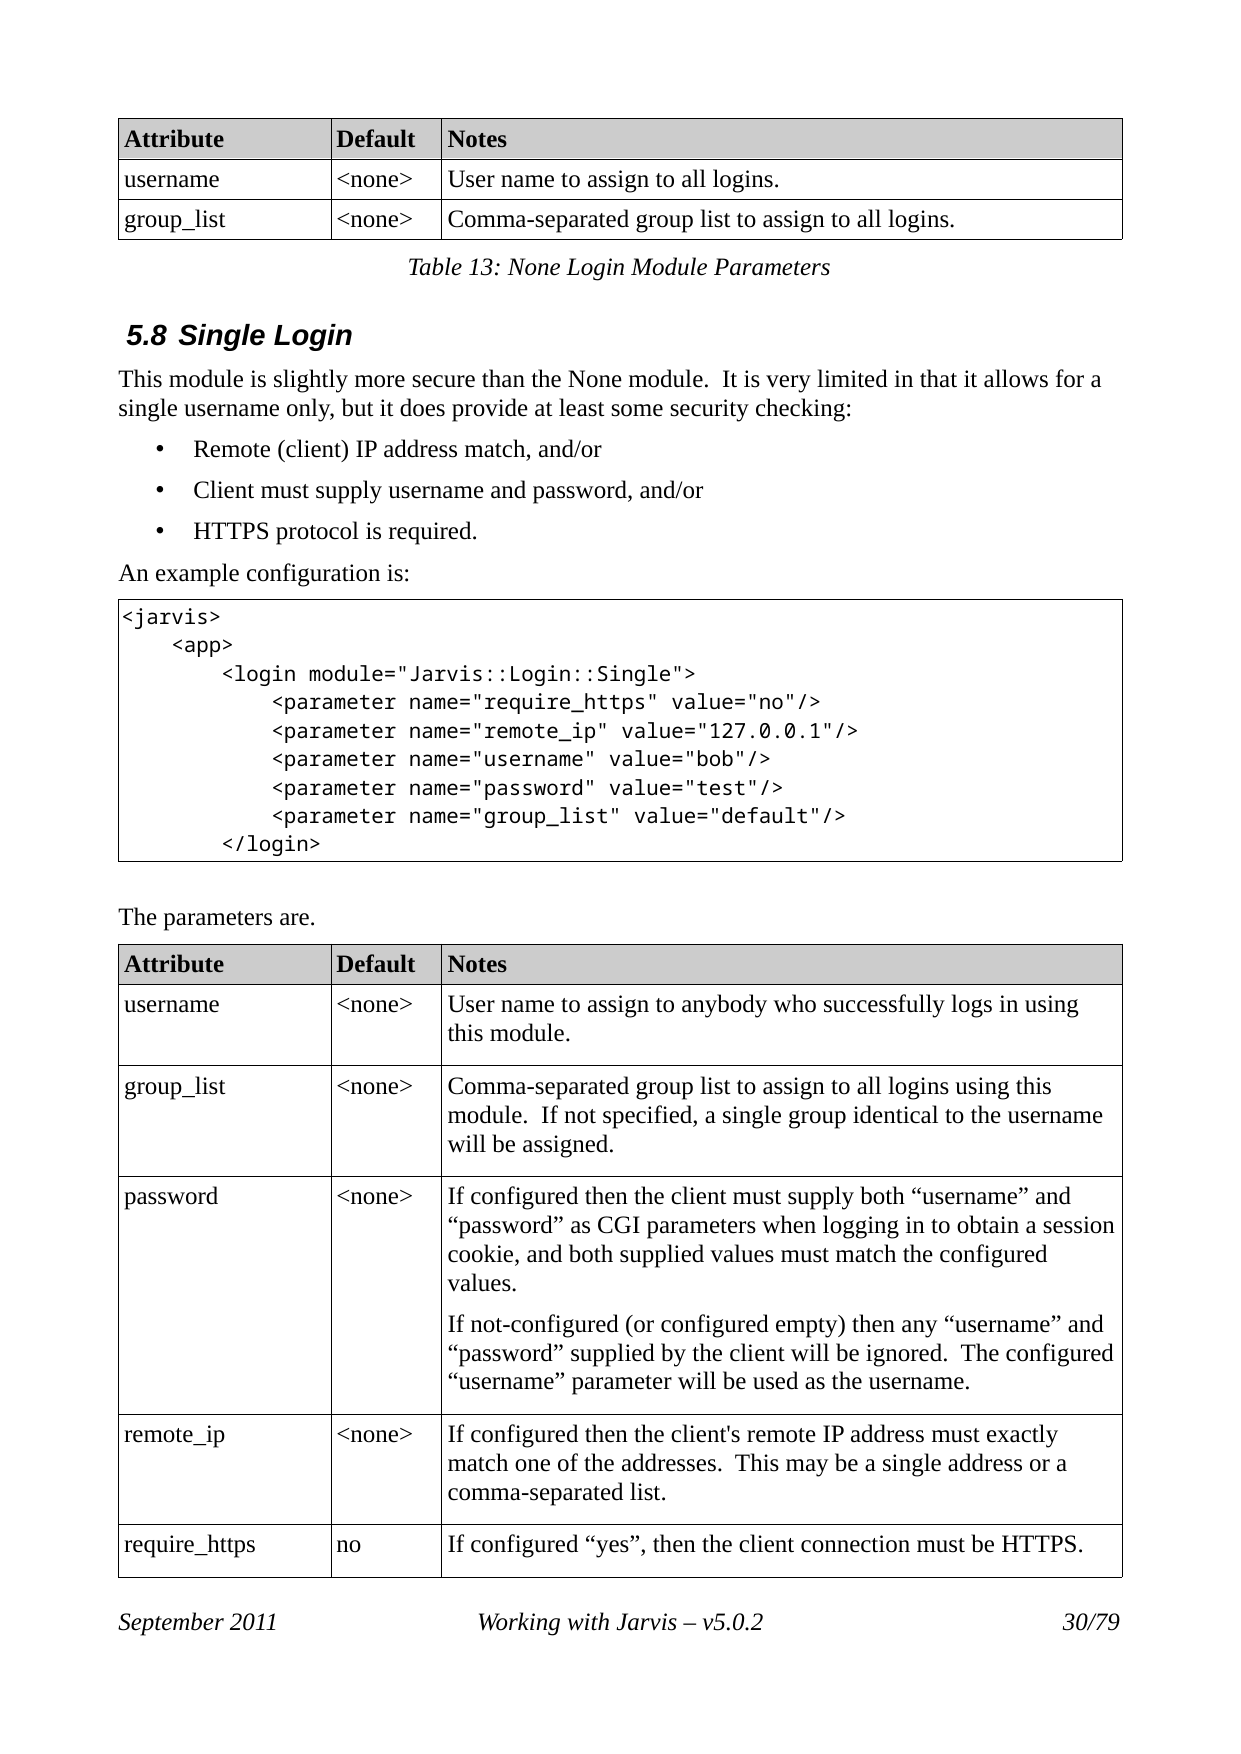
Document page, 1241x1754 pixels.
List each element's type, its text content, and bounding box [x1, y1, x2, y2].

text The parameters are. [118, 902, 1122, 931]
text <parameter name="remote_ip" value="127.0.0.1"/> [119, 713, 1122, 741]
table_cell User name to assign to all logins. [442, 160, 1122, 199]
table_cell require_https [119, 1525, 331, 1577]
table_cell Comma-separated group list to assign to all logins using this module. If not specified, a single group identical to the username will be assigned. [442, 1066, 1122, 1176]
text Table 13: None Login Module Parameters [118, 252, 1122, 280]
table_header Attribute [119, 945, 331, 984]
list Client must supply username and password, and/or [156, 475, 1122, 504]
text <parameter name="username" value="bob"/> [119, 741, 1122, 769]
text An example configuration is: [118, 558, 1122, 586]
table_cell <none> [332, 1066, 441, 1176]
table_cell <none> [332, 200, 441, 239]
table_header Notes [442, 945, 1122, 984]
table_cell password [119, 1177, 331, 1413]
table_cell remote_ip [119, 1415, 331, 1524]
subtitle Single Login [118, 318, 1122, 351]
table_cell username [119, 160, 331, 199]
table_header Attribute [119, 119, 331, 158]
text <login module="Jarvis::Login::Single"> [119, 656, 1122, 684]
text </login> [119, 826, 1122, 861]
list Remote (client) IP address match, and/or [156, 434, 1122, 463]
table_cell <none> [332, 160, 441, 199]
table_cell If configured then the client's remote IP address must exactly match one of the addresses. This may be a single address or a comma-separated list. [442, 1415, 1122, 1524]
table_cell If configured then the client must supply both “username” and “password” as CGI parameters when logging in to obtain a session cookie, and both supplied values must match the configured values. If not-configured (or configured empty) then any “username” and “password” supplied by the client will be ignored. The configured “username” parameter will be used as the username. [442, 1177, 1122, 1413]
table_cell <none> [332, 1177, 441, 1413]
table_cell <none> [332, 985, 441, 1065]
table_cell username [119, 985, 331, 1065]
table_cell User name to assign to anybody who successfully logs in using this module. [442, 985, 1122, 1065]
table_cell If configured “yes”, then the client connection must be HTTPS. [442, 1525, 1122, 1577]
text This module is slightly more secure than the None module. It is very limited in that it allows for a single username only, but it does provide at least some security checking: [118, 364, 1122, 421]
table_cell no [332, 1525, 441, 1577]
table_cell group_list [119, 200, 331, 239]
text <parameter name="password" value="test"/> [119, 769, 1122, 798]
text <parameter name="require_https" value="no"/> [119, 684, 1122, 713]
text <parameter name="group_list" value="default"/> [119, 798, 1122, 826]
text <app> [119, 627, 1122, 656]
list HTTPS protocol is required. [156, 516, 1122, 545]
table_cell Comma-separated group list to assign to all logins. [442, 200, 1122, 239]
table_header Notes [442, 119, 1122, 158]
table_header Default [332, 119, 441, 158]
table_cell <none> [332, 1415, 441, 1524]
table_cell group_list [119, 1066, 331, 1176]
text <jarvis> [119, 600, 1122, 627]
table_header Default [332, 945, 441, 984]
